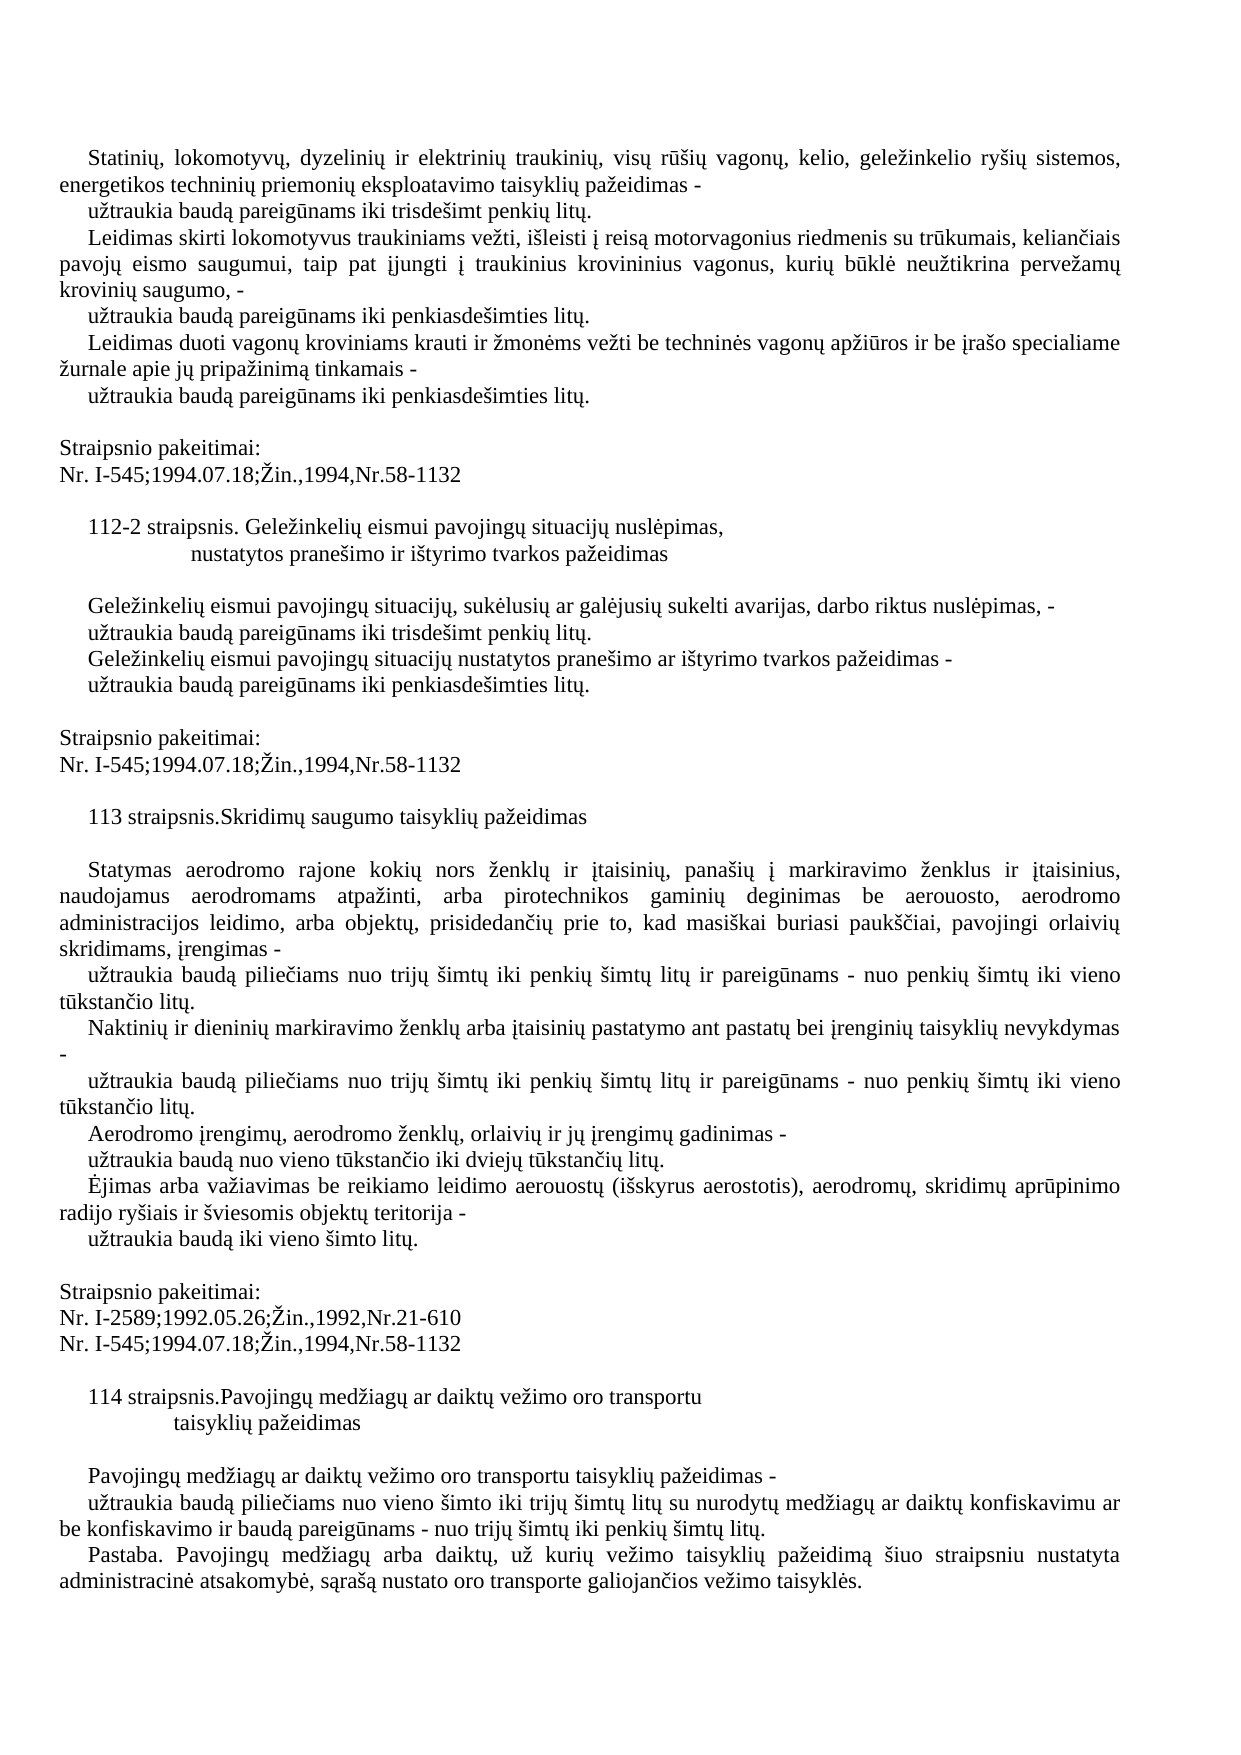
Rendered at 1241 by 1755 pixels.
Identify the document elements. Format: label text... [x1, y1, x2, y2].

text užtraukia baudą pareigūnams iki penkiasdešimties litų. [59, 672, 1122, 698]
text Nr. I-2589;1992.05.26;Žin.,1992,Nr.21-610 [59, 1304, 1122, 1330]
text taisyklių pažeidimas [59, 1409, 1122, 1436]
text Statymas aerodromo rajone kokių nors ženklų ir įtaisinių, panašių į markiravimo ženklus ir įtaisinius, naudojamus aerodromams atpažinti, arba pirotechnikos gaminių deginimas be aerouosto, aerodromo administracijos leidimo, arba objektų, prisidedančių prie to, kad masiškai buriasi paukščiai, pavojingi orlaivių skridimams, įrengimas - [59, 856, 1122, 961]
text 114 straipsnis.Pavojingų medžiagų ar daiktų vežimo oro transportu [59, 1383, 1122, 1409]
text Geležinkelių eismui pavojingų situacijų nustatytos pranešimo ar ištyrimo tvarkos pažeidimas - [59, 645, 1122, 672]
text užtraukia baudą pareigūnams iki penkiasdešimties litų. [59, 303, 1122, 329]
text Pavojingų medžiagų ar daiktų vežimo oro transportu taisyklių pažeidimas - [59, 1462, 1122, 1488]
text užtraukia baudą pareigūnams iki trisdešimt penkių litų. [59, 619, 1122, 645]
text Straipsnio pakeitimai: [59, 434, 1122, 461]
text Leidimas duoti vagonų kroviniams krauti ir žmonėms vežti be techninės vagonų apžiūros ir be įrašo specialiame žurnale apie jų pripažinimą tinkamais - [59, 329, 1122, 382]
text užtraukia baudą iki vieno šimto litų. [59, 1225, 1122, 1251]
text Geležinkelių eismui pavojingų situacijų, sukėlusių ar galėjusių sukelti avarijas, darbo riktus nuslėpimas, - [59, 592, 1122, 619]
text Straipsnio pakeitimai: [59, 1278, 1122, 1304]
text Statinių, lokomotyvų, dyzelinių ir elektrinių traukinių, visų rūšių vagonų, kelio, geležinkelio ryšių sistemos, energetikos techninių priemonių eksploatavimo taisyklių pažeidimas - [59, 144, 1122, 197]
text 112-2 straipsnis. Geležinkelių eismui pavojingų situacijų nuslėpimas, [59, 513, 1122, 540]
text Nr. I-545;1994.07.18;Žin.,1994,Nr.58-1132 [59, 1330, 1122, 1357]
text 113 straipsnis.Skridimų saugumo taisyklių pažeidimas [59, 803, 1122, 830]
text Aerodromo įrengimų, aerodromo ženklų, orlaivių ir jų įrengimų gadinimas - [59, 1119, 1122, 1146]
text Pastaba. Pavojingų medžiagų arba daiktų, už kurių vežimo taisyklių pažeidimą šiuo straipsniu nustatyta administracinė atsakomybė, sąrašą nustato oro transporte galiojančios vežimo taisyklės. [59, 1541, 1122, 1594]
text Naktinių ir dieninių markiravimo ženklų arba įtaisinių pastatymo ant pastatų bei įrenginių taisyklių nevykdymas - [59, 1014, 1122, 1067]
text nustatytos pranešimo ir ištyrimo tvarkos pažeidimas [59, 540, 1122, 566]
text užtraukia baudą piliečiams nuo vieno šimto iki trijų šimtų litų su nurodytų medžiagų ar daiktų konfiskavimu ar be konfiskavimo ir baudą pareigūnams - nuo trijų šimtų iki penkių šimtų litų. [59, 1488, 1122, 1541]
text Nr. I-545;1994.07.18;Žin.,1994,Nr.58-1132 [59, 751, 1122, 777]
text Nr. I-545;1994.07.18;Žin.,1994,Nr.58-1132 [59, 461, 1122, 487]
text Ėjimas arba važiavimas be reikiamo leidimo aerouostų (išskyrus aerostotis), aerodromų, skridimų aprūpinimo radijo ryšiais ir šviesomis objektų teritorija - [59, 1172, 1122, 1225]
text užtraukia baudą nuo vieno tūkstančio iki dviejų tūkstančių litų. [59, 1146, 1122, 1172]
text užtraukia baudą pareigūnams iki penkiasdešimties litų. [59, 382, 1122, 408]
text Leidimas skirti lokomotyvus traukiniams vežti, išleisti į reisą motorvagonius riedmenis su trūkumais, keliančiais pavojų eismo saugumui, taip pat įjungti į traukinius krovininius vagonus, kurių būklė neužtikrina pervežamų krovinių saugumo, - [59, 223, 1122, 303]
text užtraukia baudą piliečiams nuo trijų šimtų iki penkių šimtų litų ir pareigūnams - nuo penkių šimtų iki vieno tūkstančio litų. [59, 1067, 1122, 1119]
text užtraukia baudą pareigūnams iki trisdešimt penkių litų. [59, 197, 1122, 223]
text Straipsnio pakeitimai: [59, 724, 1122, 751]
text užtraukia baudą piliečiams nuo trijų šimtų iki penkių šimtų litų ir pareigūnams - nuo penkių šimtų iki vieno tūkstančio litų. [59, 961, 1122, 1014]
